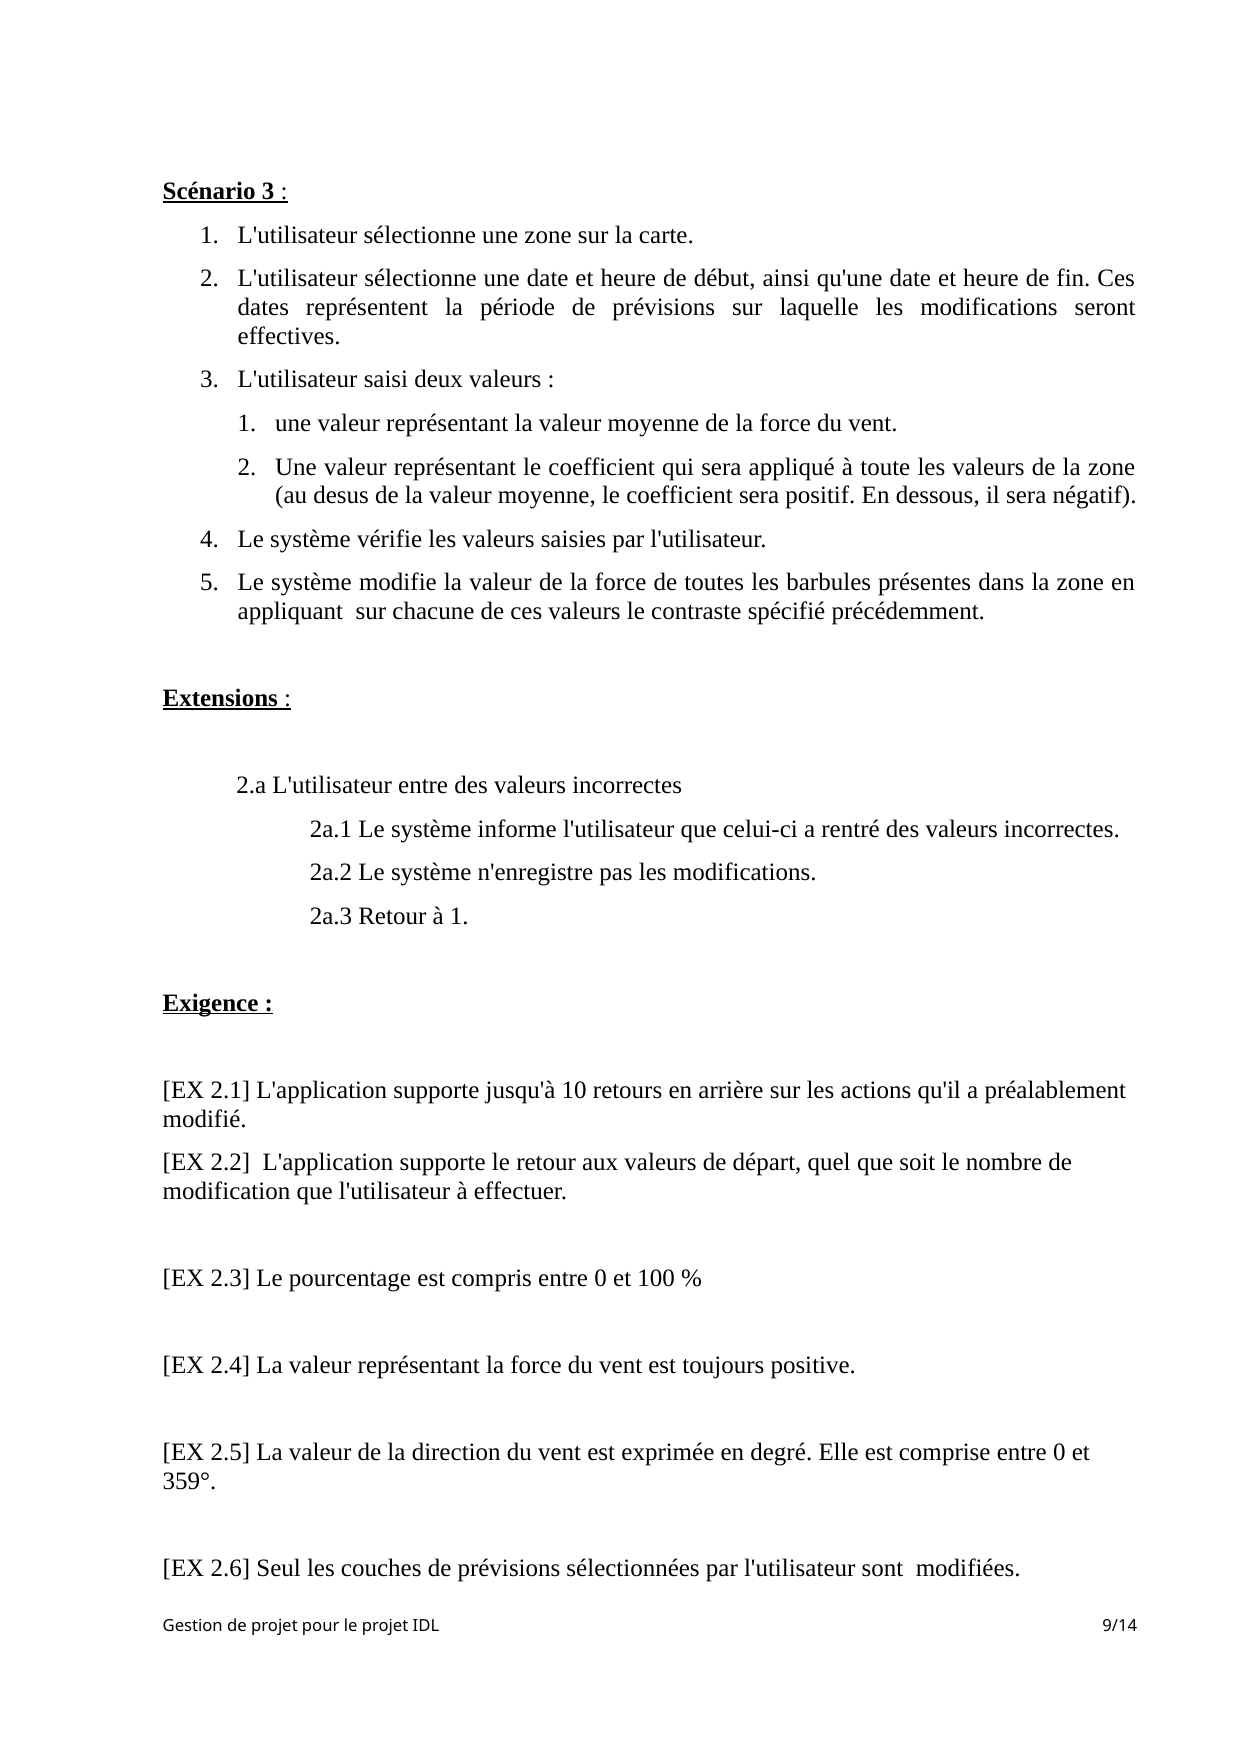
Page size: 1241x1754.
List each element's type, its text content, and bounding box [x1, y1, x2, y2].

text [EX 2.2] L'application supporte le retour aux valeurs de départ, quel que soit le nombre de modification que l'utilisateur à effectuer. [162, 1147, 1137, 1205]
list une valeur représentant la valeur moyenne de la force du vent. [237, 408, 1137, 437]
text [EX 2.3] Le pourcentage est compris entre 0 et 100 % [162, 1263, 1137, 1292]
text 2a.1 Le système informe l'utilisateur que celui-ci a rentré des valeurs incorrectes. [162, 814, 1137, 843]
text [EX 2.6] Seul les couches de prévisions sélectionnées par l'utilisateur sont modifiées. [162, 1553, 1137, 1582]
text Extensions : [162, 683, 1137, 712]
list L'utilisateur sélectionne une zone sur la carte. [200, 220, 1137, 249]
text Scénario 3 : [162, 176, 1137, 205]
text [EX 2.1] L'application supporte jusqu'à 10 retours en arrière sur les actions qu'il a préalablement modifié. [162, 1075, 1137, 1133]
text [EX 2.4] La valeur représentant la force du vent est toujours positive. [162, 1350, 1137, 1379]
list Le système vérifie les valeurs saisies par l'utilisateur. [200, 524, 1137, 553]
list Une valeur représentant le coefficient qui sera appliqué à toute les valeurs de la zone (au desus de la valeur moyenne, le coefficient sera positif. En dessous, il sera négatif). [237, 452, 1137, 509]
list Le système modifie la valeur de la force de toutes les barbules présentes dans la zone en appliquant sur chacune de ces valeurs le contraste spécifié précédemment. [200, 567, 1137, 625]
list L'utilisateur sélectionne une date et heure de début, ainsi qu'une date et heure de fin. Ces dates représentent la période de prévisions sur laquelle les modifications seront effectives. [200, 263, 1137, 350]
text Exigence : [162, 988, 1137, 1017]
text [EX 2.5] La valeur de la direction du vent est exprimée en degré. Elle est comprise entre 0 et 359°. [162, 1437, 1137, 1495]
text 2.a L'utilisateur entre des valeurs incorrectes [162, 770, 1137, 799]
text 2a.2 Le système n'enregistre pas les modifications. [162, 857, 1137, 886]
text 2a.3 Retour à 1. [162, 901, 1137, 930]
list L'utilisateur saisi deux valeurs : [200, 364, 1137, 393]
